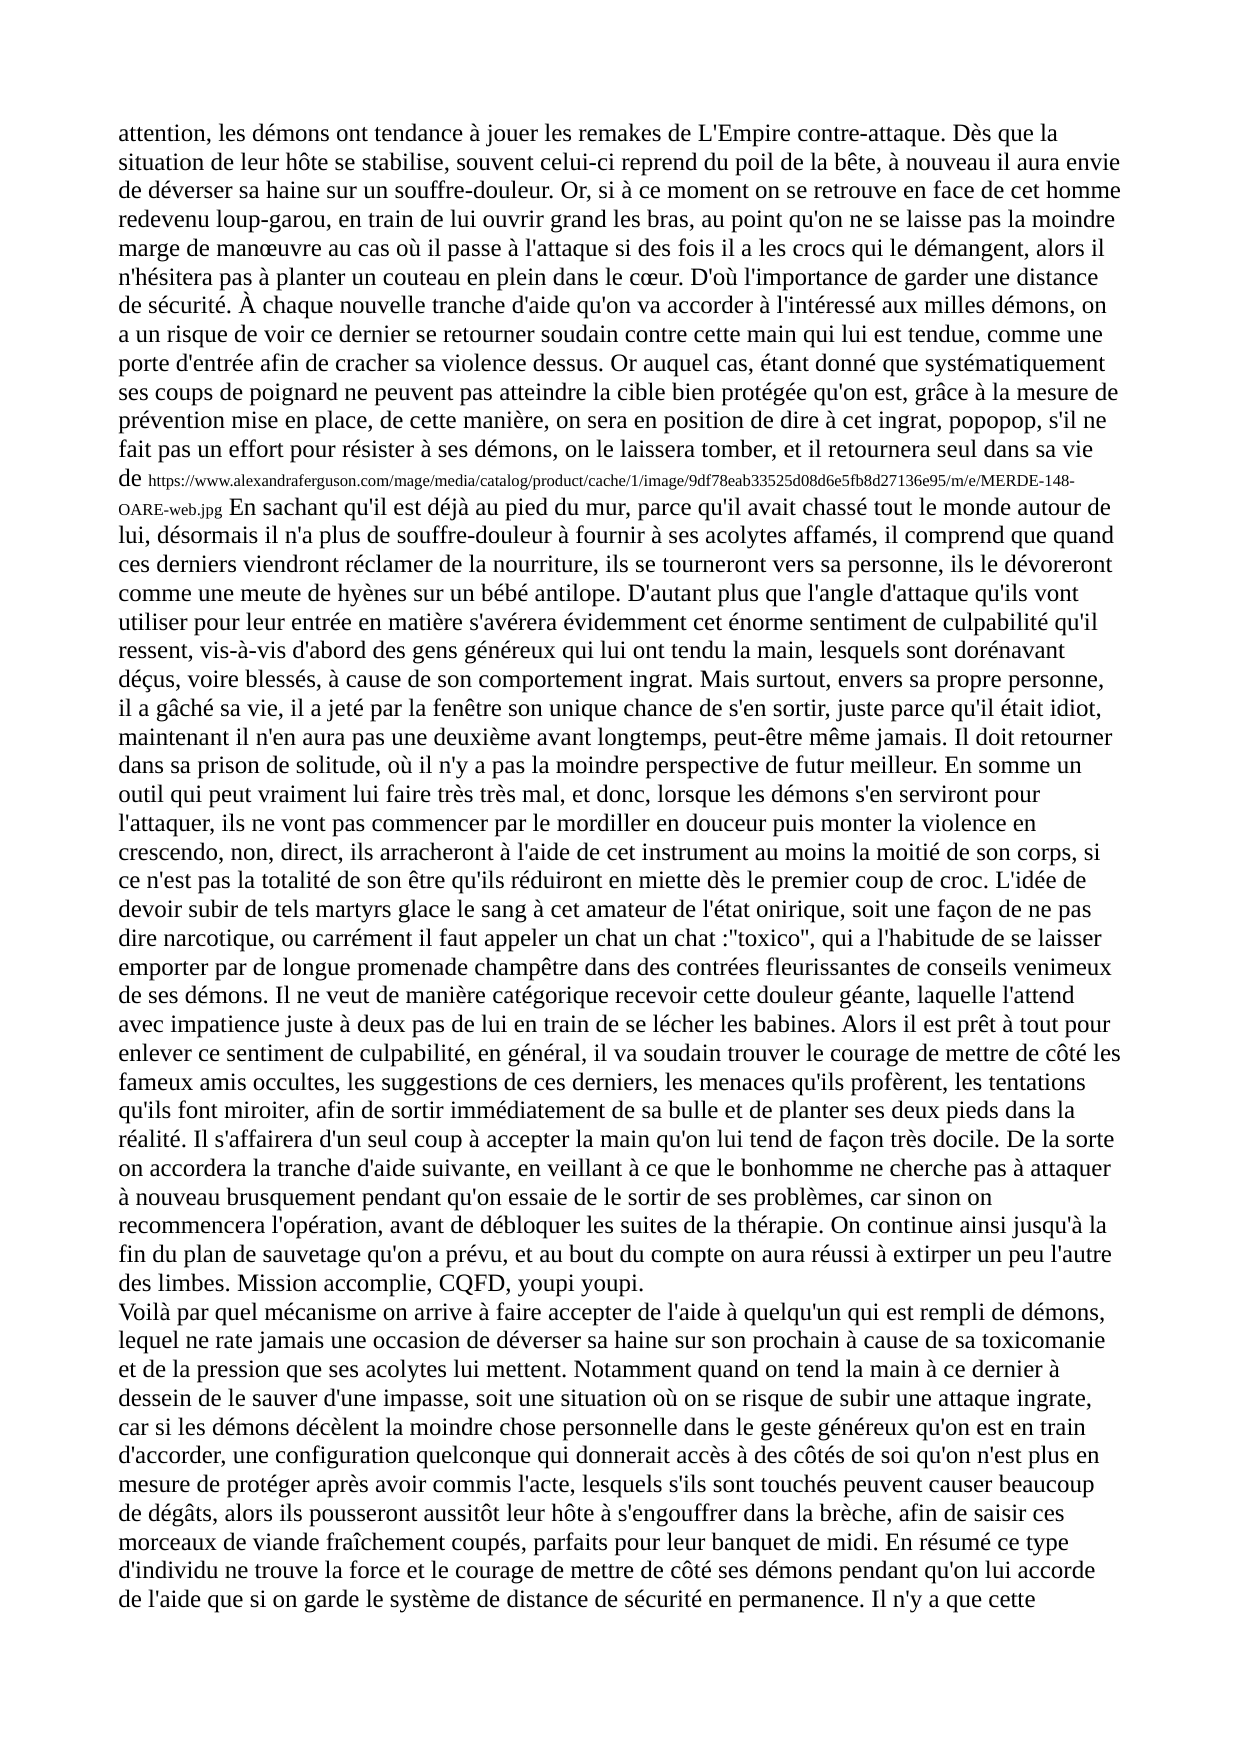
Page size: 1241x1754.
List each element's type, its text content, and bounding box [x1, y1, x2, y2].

text attention, les démons ont tendance à jouer les remakes de L'Empire contre-attaque. Dès que la situation de leur hôte se stabilise, souvent celui-ci reprend du poil de la bête, à nouveau il aura envie de déverser sa haine sur un souffre-douleur. Or, si à ce moment on se retrouve en face de cet homme redevenu loup-garou, en train de lui ouvrir grand les bras, au point qu'on ne se laisse pas la moindre marge de manœuvre au cas où il passe à l'attaque si des fois il a les crocs qui le démangent, alors il n'hésitera pas à planter un couteau en plein dans le cœur. D'où l'importance de garder une distance de sécurité. À chaque nouvelle tranche d'aide qu'on va accorder à l'intéressé aux milles démons, on a un risque de voir ce dernier se retourner soudain contre cette main qui lui est tendue, comme une porte d'entrée afin de cracher sa violence dessus. Or auquel cas, étant donné que systématiquement ses coups de poignard ne peuvent pas atteindre la cible bien protégée qu'on est, grâce à la mesure de prévention mise en place, de cette manière, on sera en position de dire à cet ingrat, popopop, s'il ne fait pas un effort pour résister à ses démons, on le laissera tomber, et il retournera seul dans sa vie de https://www.alexandraferguson.com/mage/media/catalog/product/cache/1/image/9df78eab33525d08d6e5fb8d27136e95/m/e/MERDE-148-OARE-web.jpg En sachant qu'il est déjà au pied du mur, parce qu'il avait chassé tout le monde autour de lui, désormais il n'a plus de souffre-douleur à fournir à ses acolytes affamés, il comprend que quand ces derniers viendront réclamer de la nourriture, ils se tourneront vers sa personne, ils le dévoreront comme une meute de hyènes sur un bébé antilope. D'autant plus que l'angle d'attaque qu'ils vont utiliser pour leur entrée en matière s'avérera évidemment cet énorme sentiment de culpabilité qu'il ressent, vis-à-vis d'abord des gens généreux qui lui ont tendu la main, lesquels sont dorénavant déçus, voire blessés, à cause de son comportement ingrat. Mais surtout, envers sa propre personne, il a gâché sa vie, il a jeté par la fenêtre son unique chance de s'en sortir, juste parce qu'il était idiot, maintenant il n'en aura pas une deuxième avant longtemps, peut-être même jamais. Il doit retourner dans sa prison de solitude, où il n'y a pas la moindre perspective de futur meilleur. En somme un outil qui peut vraiment lui faire très très mal, et donc, lorsque les démons s'en serviront pour l'attaquer, ils ne vont pas commencer par le mordiller en douceur puis monter la violence en crescendo, non, direct, ils arracheront à l'aide de cet instrument au moins la moitié de son corps, si ce n'est pas la totalité de son être qu'ils réduiront en miette dès le premier coup de croc. L'idée de devoir subir de tels martyrs glace le sang à cet amateur de l'état onirique, soit une façon de ne pas dire narcotique, ou carrément il faut appeler un chat un chat :''toxico'', qui a l'habitude de se laisser emporter par de longue promenade champêtre dans des contrées fleurissantes de conseils venimeux de ses démons. Il ne veut de manière catégorique recevoir cette douleur géante, laquelle l'attend avec impatience juste à deux pas de lui en train de se lécher les babines. Alors il est prêt à tout pour enlever ce sentiment de culpabilité, en général, il va soudain trouver le courage de mettre de côté les fameux amis occultes, les suggestions de ces derniers, les menaces qu'ils profèrent, les tentations qu'ils font miroiter, afin de sortir immédiatement de sa bulle et de planter ses deux pieds dans la réalité. Il s'affairera d'un seul coup à accepter la main qu'on lui tend de façon très docile. De la sorte on accordera la tranche d'aide suivante, en veillant à ce que le bonhomme ne cherche pas à attaquer à nouveau brusquement pendant qu'on essaie de le sortir de ses problèmes, car sinon on recommencera l'opération, avant de débloquer les suites de la thérapie. On continue ainsi jusqu'à la fin du plan de sauvetage qu'on a prévu, et au bout du compte on aura réussi à extirper un peu l'autre des limbes. Mission accomplie, CQFD, youpi youpi. [118, 118, 1122, 1297]
text Voilà par quel mécanisme on arrive à faire accepter de l'aide à quelqu'un qui est rempli de démons, lequel ne rate jamais une occasion de déverser sa haine sur son prochain à cause de sa toxicomanie et de la pression que ses acolytes lui mettent. Notamment quand on tend la main à ce dernier à dessein de le sauver d'une impasse, soit une situation où on se risque de subir une attaque ingrate, car si les démons décèlent la moindre chose personnelle dans le geste généreux qu'on est en train d'accorder, une configuration quelconque qui donnerait accès à des côtés de soi qu'on n'est plus en mesure de protéger après avoir commis l'acte, lesquels s'ils sont touchés peuvent causer beaucoup de dégâts, alors ils pousseront aussitôt leur hôte à s'engouffrer dans la brèche, afin de saisir ces morceaux de viande fraîchement coupés, parfaits pour leur banquet de midi. En résumé ce type d'individu ne trouve la force et le courage de mettre de côté ses démons pendant qu'on lui accorde de l'aide que si on garde le système de distance de sécurité en permanence. Il n'y a que cette [118, 1297, 1122, 1613]
